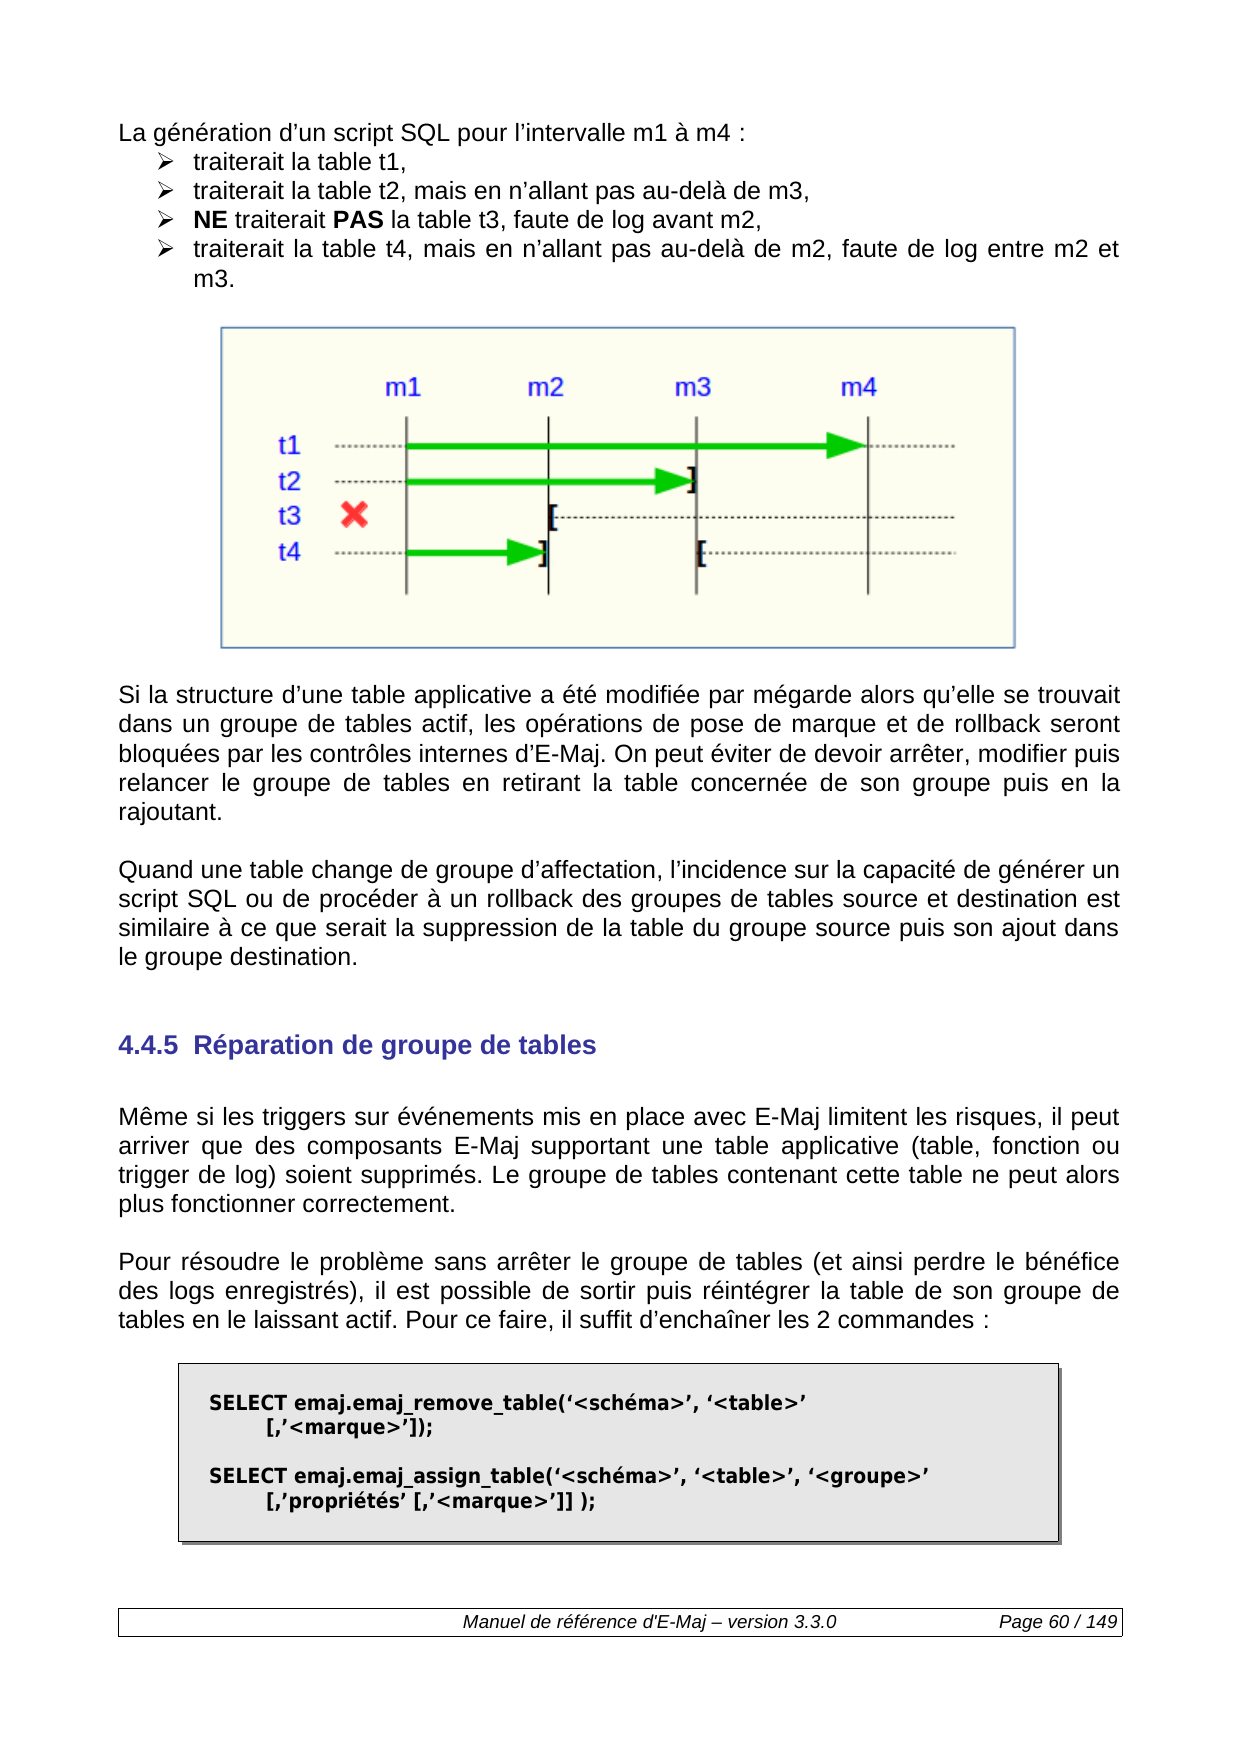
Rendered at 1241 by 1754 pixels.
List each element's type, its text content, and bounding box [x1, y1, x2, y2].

text La génération d’un script SQL pour l’intervalle m1 à m4 : [118, 118, 1122, 147]
list traiterait la table t2, mais en n’allant pas au-delà de m3, [156, 176, 1122, 205]
subtitle Réparation de groupe de tables [118, 1029, 1122, 1060]
text SELECT emaj.emaj_remove_table(‘<schéma>’, ‘<table>’ [,’<marque>’]); [179, 1388, 1058, 1437]
list traiterait la table t1, [156, 147, 1122, 176]
text SELECT emaj.emaj_assign_table(‘<schéma>’, ‘<table>’, ‘<groupe>’ [,’propriétés’ [,’<marque>’]] ); [179, 1461, 1058, 1510]
list traiterait la table t4, mais en n’allant pas au-delà de m2, faute de log entre m2 et m3. [156, 234, 1122, 292]
text Pour résoudre le problème sans arrêter le groupe de tables (et ainsi perdre le bénéfice des logs enregistrés), il est possible de sortir puis réintégrer la table de son groupe de tables en le laissant actif. Pour ce faire, il suffit d’enchaîner les 2 commandes : [118, 1247, 1122, 1334]
picture [217, 321, 1024, 652]
text Quand une table change de groupe d’affectation, l’incidence sur la capacité de générer un script SQL ou de procéder à un rollback des groupes de tables source et destination est similaire à ce que serait la suppression de la table du groupe source puis son ajout dans le groupe destination. [118, 855, 1122, 971]
list NE traiterait PAS la table t3, faute de log avant m2, [156, 205, 1122, 234]
text Même si les triggers sur événements mis en place avec E-Maj limitent les risques, il peut arriver que des composants E-Maj supportant une table applicative (table, fonction ou trigger de log) soient supprimés. Le groupe de tables contenant cette table ne peut alors plus fonctionner correctement. [118, 1102, 1122, 1218]
text Si la structure d’une table applicative a été modifiée par mégarde alors qu’elle se trouvait dans un groupe de tables actif, les opérations de pose de marque et de rollback seront bloquées par les contrôles internes d’E-Maj. On peut éviter de devoir arrêter, modifier puis relancer le groupe de tables en retirant la table concernée de son groupe puis en la rajoutant. [118, 680, 1122, 826]
